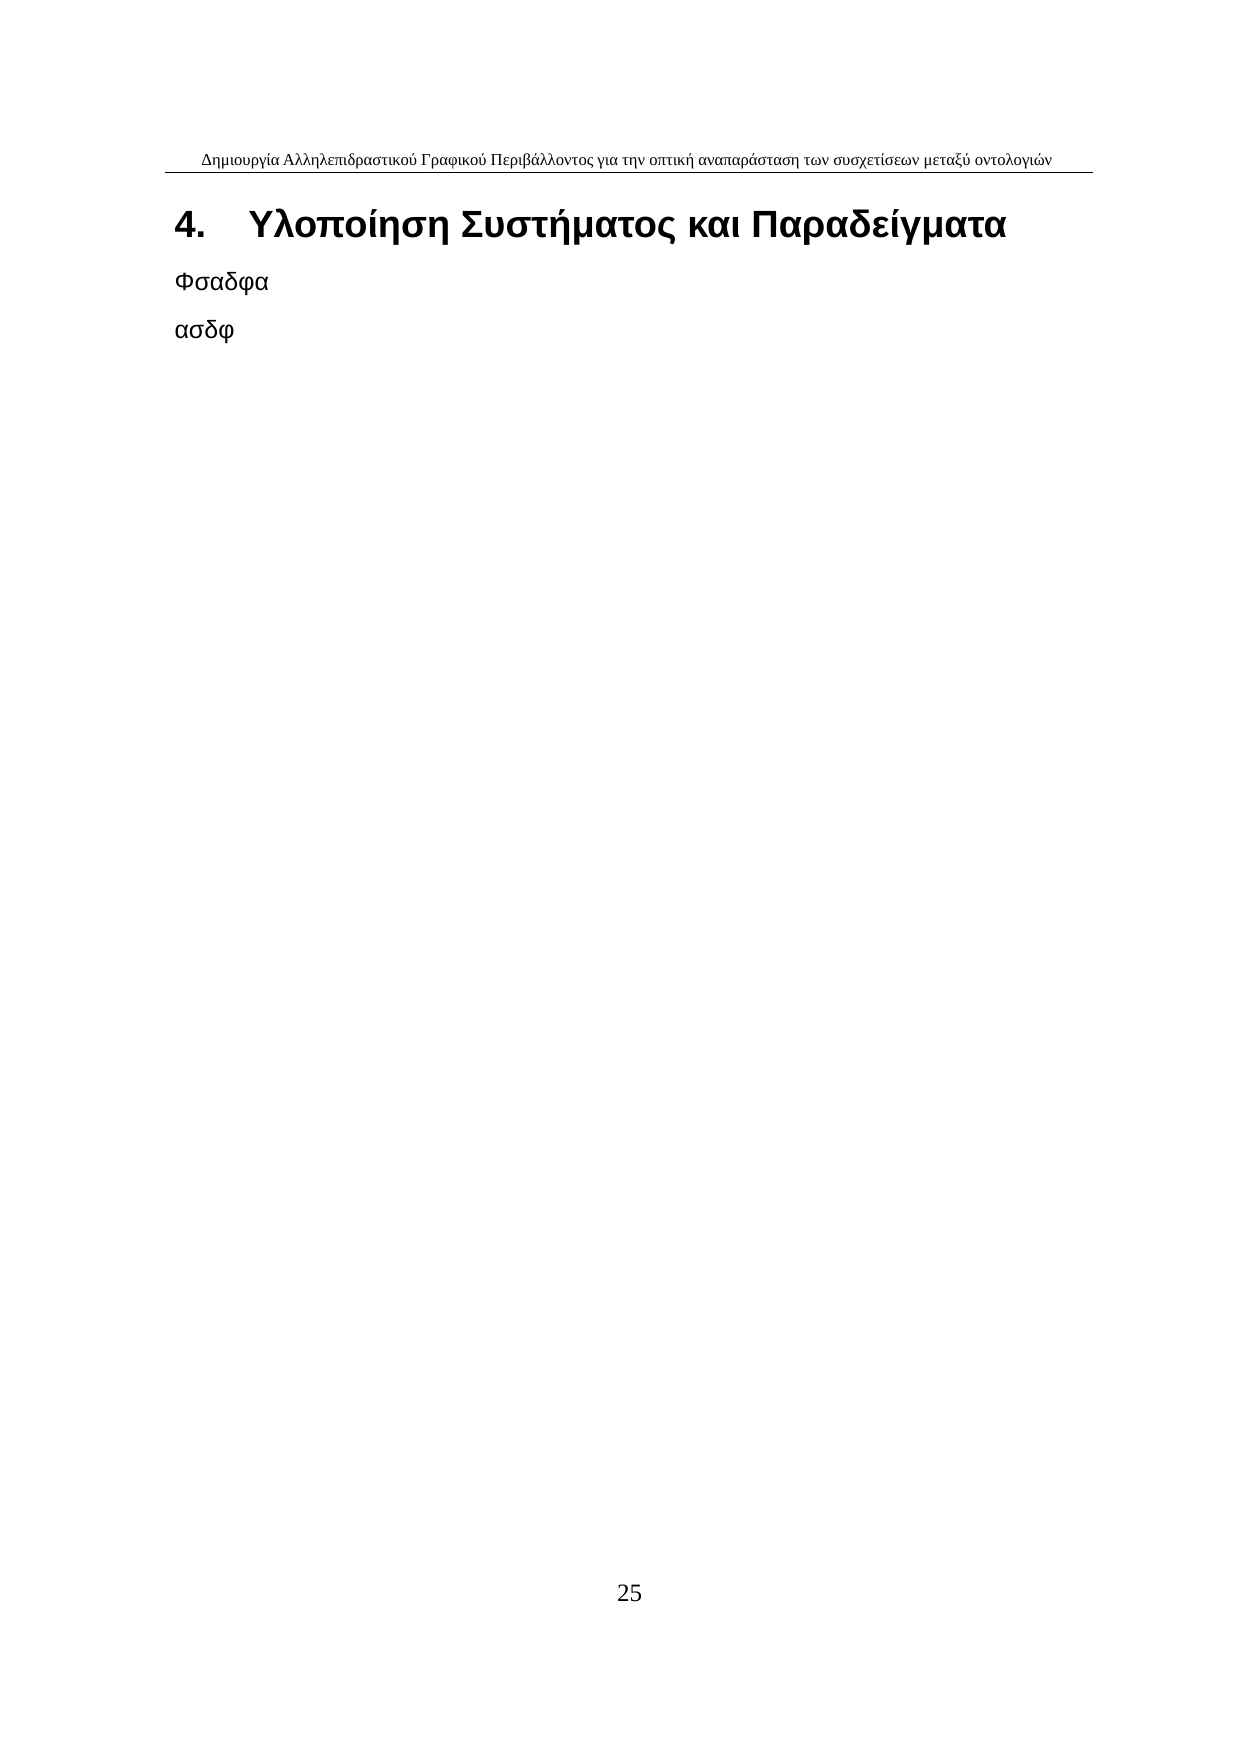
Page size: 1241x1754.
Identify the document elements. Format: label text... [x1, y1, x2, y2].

subtitle Υλοποίηση Συστήματος και Παραδείγματα [174, 202, 1093, 246]
text Φσαδφα [174, 267, 1093, 296]
text ασδφ [174, 314, 1093, 343]
